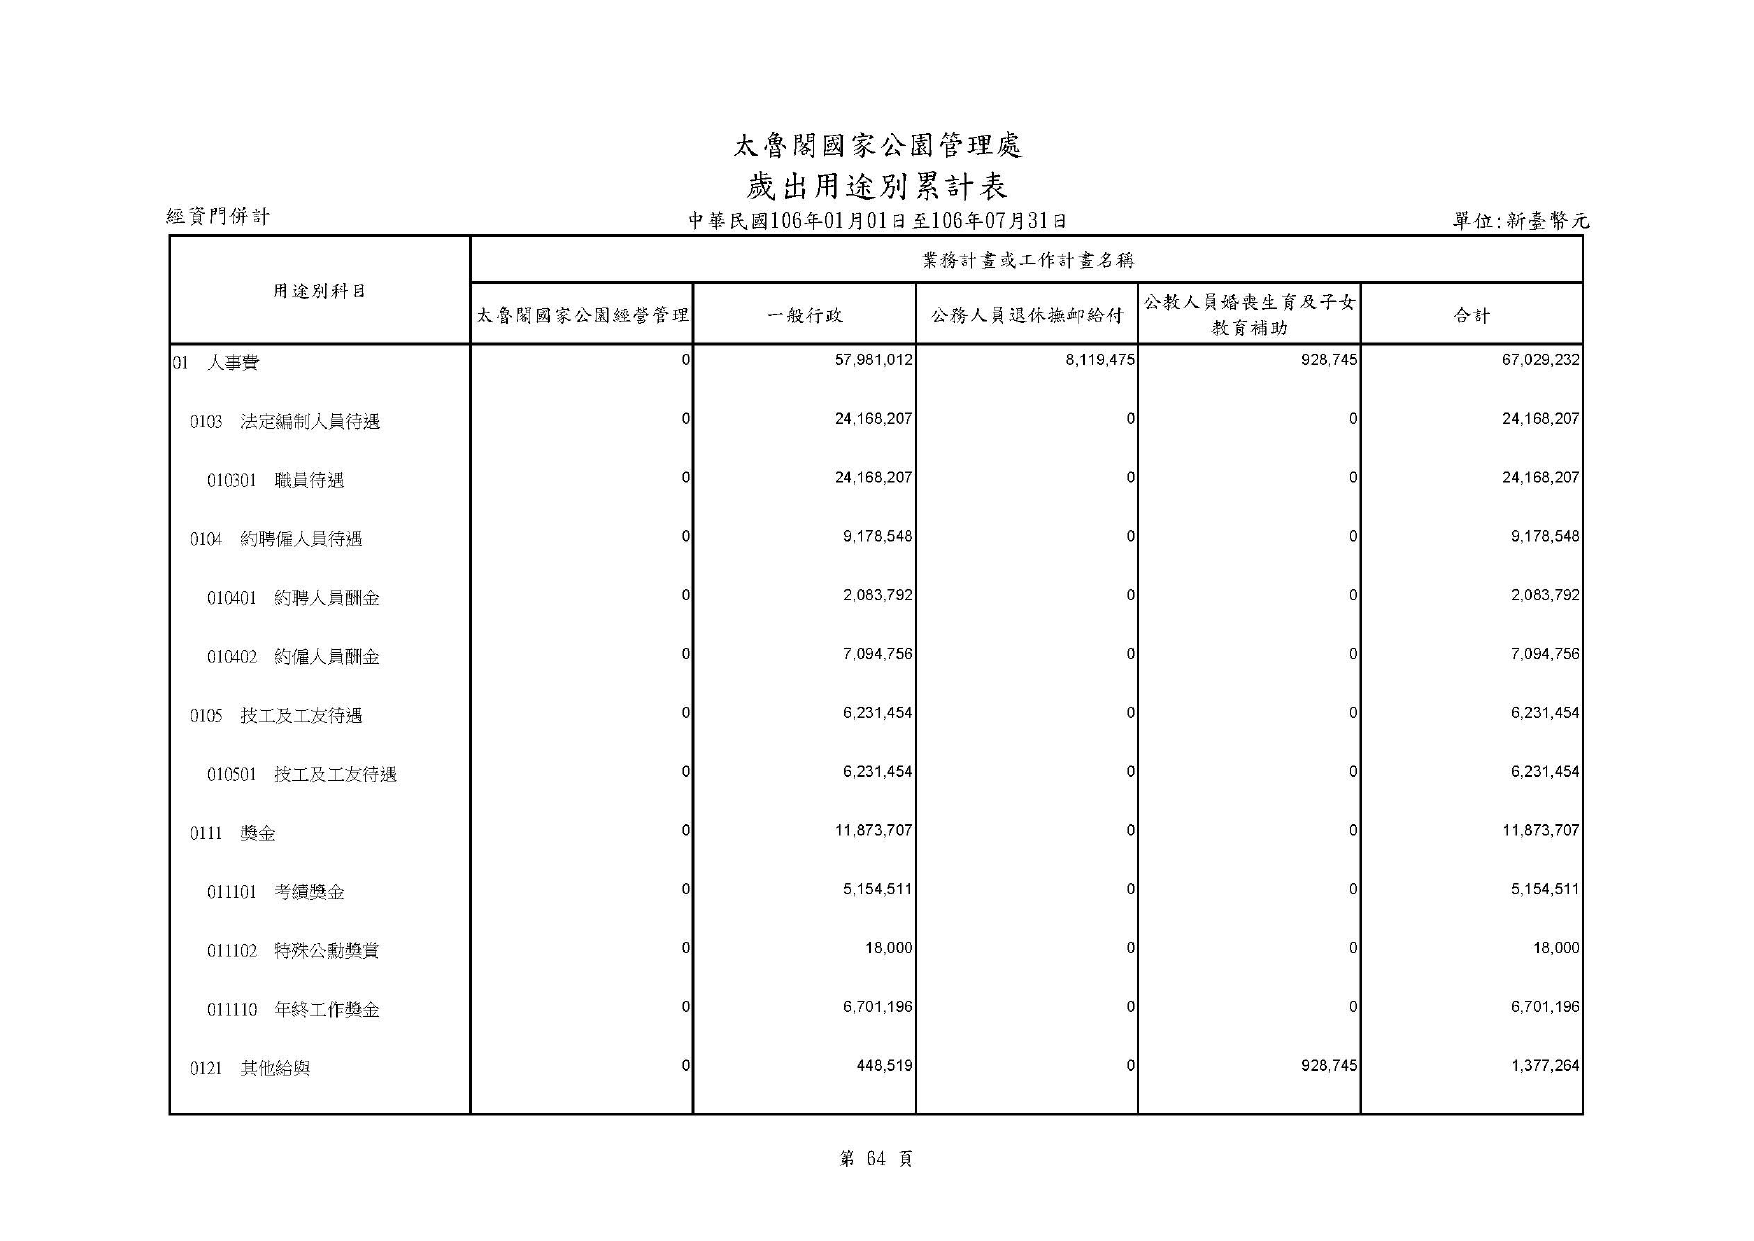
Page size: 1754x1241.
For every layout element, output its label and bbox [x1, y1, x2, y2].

picture [59, 59, 1695, 1216]
